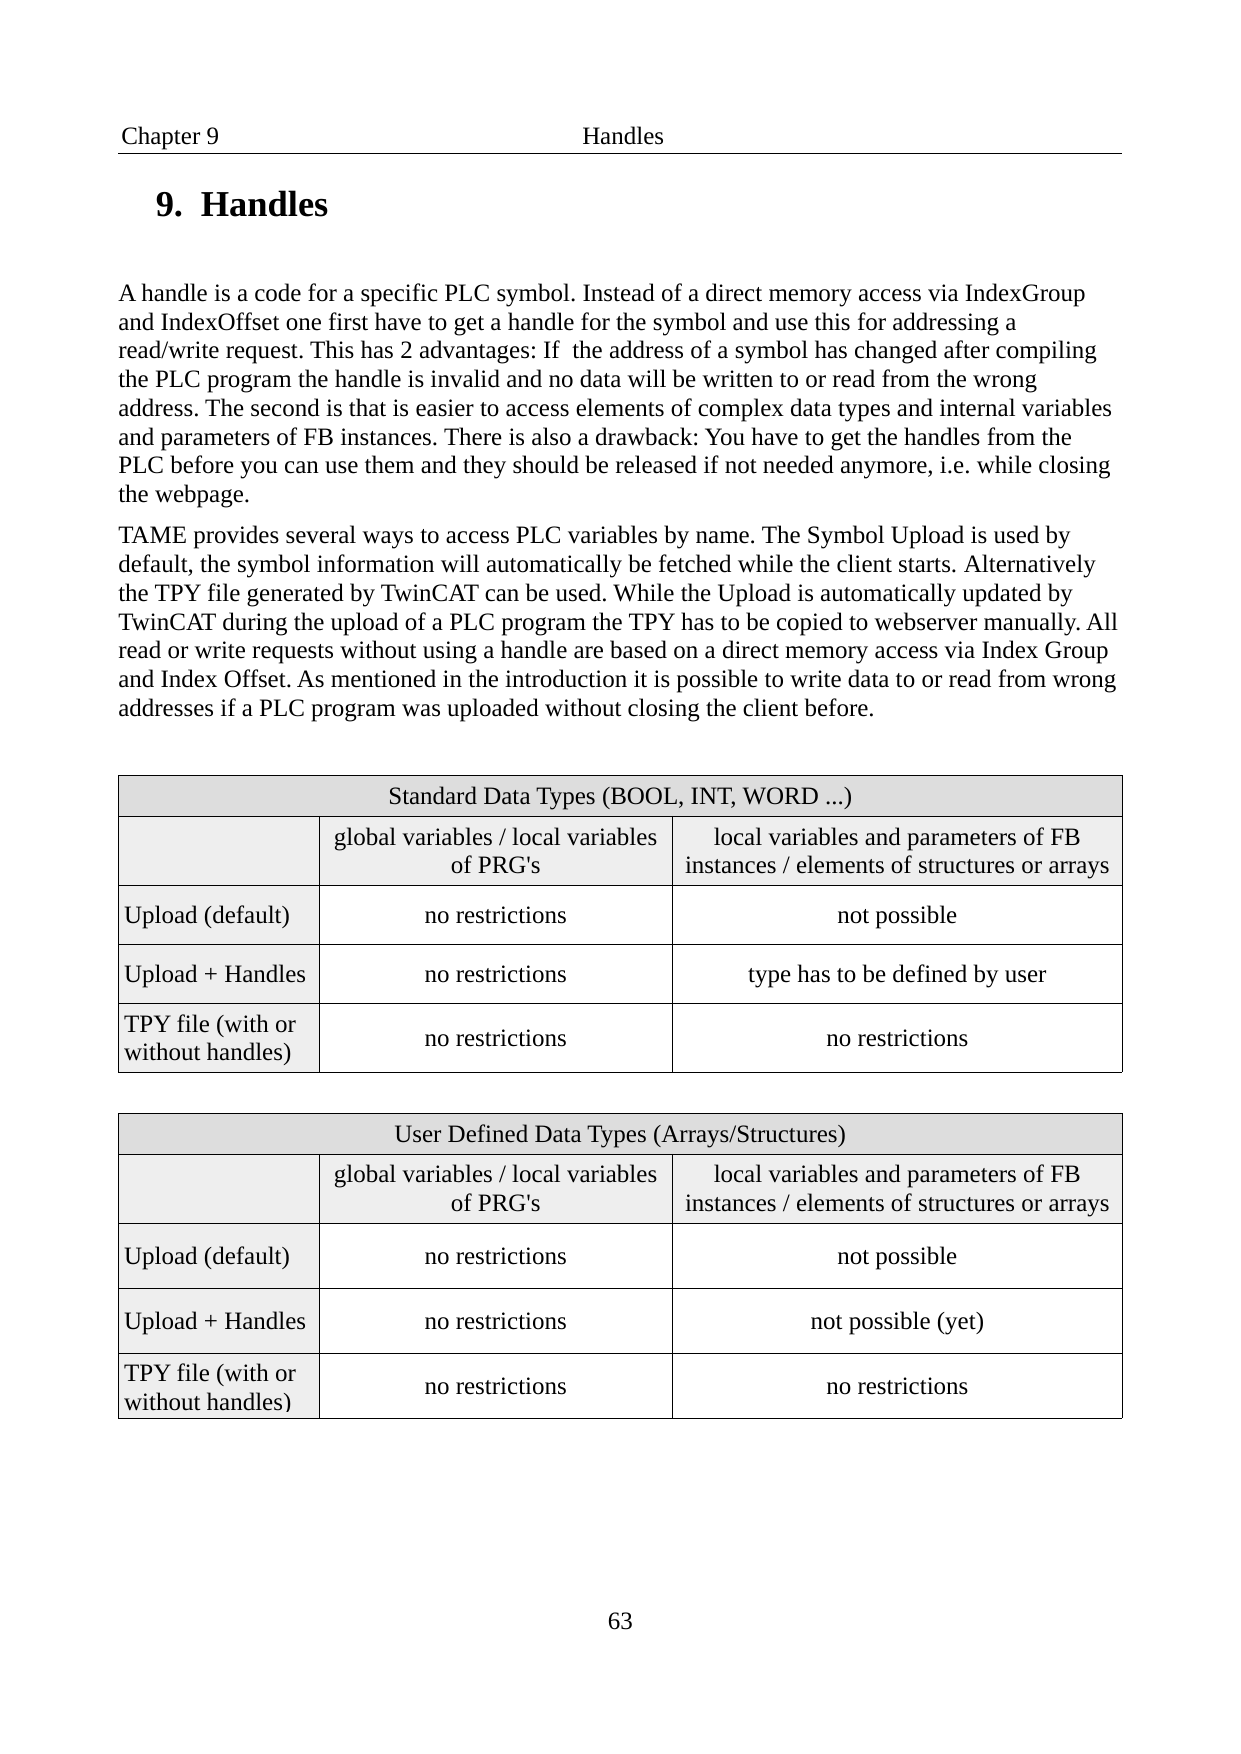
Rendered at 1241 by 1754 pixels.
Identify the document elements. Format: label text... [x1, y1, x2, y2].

text TAME provides several ways to access PLC variables by name. The Symbol Upload is used by default, the symbol information will automatically be fetched while the client starts. Alternatively the TPY file generated by TwinCAT can be used. While the Upload is automatically updated by TwinCAT during the upload of a PLC program the TPY has to be copied to webserver manually. All read or write requests without using a handle are based on a direct memory access via Index Group and Index Offset. As mentioned in the introduction it is possible to write data to or read from wrong addresses if a PLC program was uploaded without closing the client before. [118, 520, 1122, 722]
table_cell type has to be defined by user [673, 945, 1122, 1003]
table_cell no restrictions [320, 945, 672, 1003]
subtitle Handles [156, 182, 1122, 224]
table_cell Upload + Handles [119, 1289, 319, 1353]
table_cell global variables / local variables of PRG's [320, 1155, 672, 1223]
table_cell not possible [673, 886, 1122, 944]
table_cell no restrictions [320, 1289, 672, 1353]
table_cell TPY file (with or without handles) [119, 1354, 319, 1418]
table_cell Upload + Handles [119, 945, 319, 1003]
table_header User Defined Data Types (Arrays/Structures) [119, 1114, 1122, 1154]
table_cell Upload (default) [119, 886, 319, 944]
table_cell Upload (default) [119, 1224, 319, 1288]
text A handle is a code for a specific PLC symbol. Instead of a direct memory access via IndexGroup and IndexOffset one first have to get a handle for the symbol and use this for addressing a read/write request. This has 2 advantages: If the address of a symbol has changed after compiling the PLC program the handle is invalid and no data will be written to or read from the wrong address. The second is that is easier to access elements of complex data types and internal variables and parameters of FB instances. There is also a drawback: You have to get the handles from the PLC before you can use them and they should be released if not needed anymore, i.e. while closing the webpage. [118, 278, 1122, 508]
table_cell no restrictions [320, 1224, 672, 1288]
table_cell local variables and parameters of FB instances / elements of structures or arrays [673, 817, 1122, 885]
table_cell global variables / local variables of PRG's [320, 817, 672, 885]
table_cell [119, 1155, 319, 1223]
table_cell not possible (yet) [673, 1289, 1122, 1353]
table_cell no restrictions [673, 1004, 1122, 1072]
table_cell no restrictions [320, 1354, 672, 1418]
table_cell local variables and parameters of FB instances / elements of structures or arrays [673, 1155, 1122, 1223]
table_cell no restrictions [320, 1004, 672, 1072]
table_cell no restrictions [673, 1354, 1122, 1418]
table_cell not possible [673, 1224, 1122, 1288]
table_header Standard Data Types (BOOL, INT, WORD ...) [119, 776, 1122, 816]
table_cell no restrictions [320, 886, 672, 944]
table_cell [119, 817, 319, 885]
table_cell TPY file (with or without handles) [119, 1004, 319, 1072]
